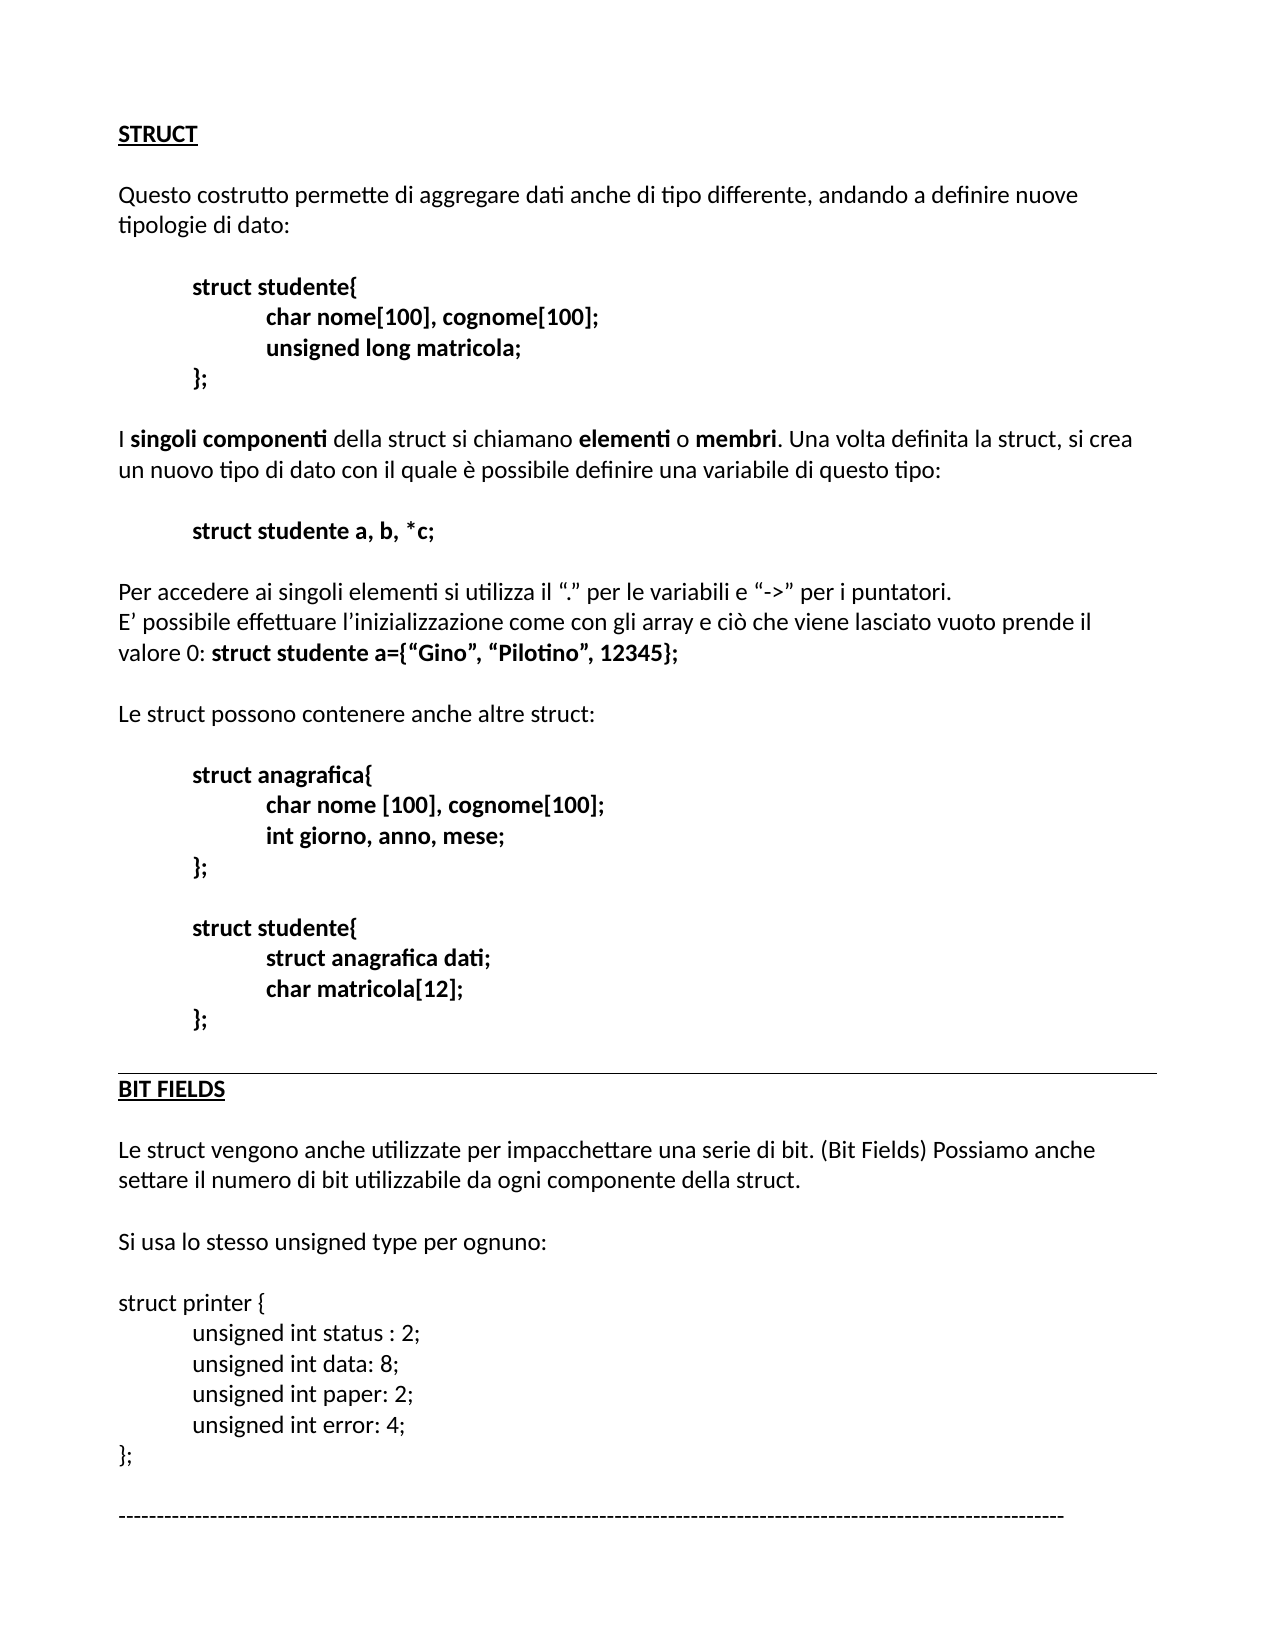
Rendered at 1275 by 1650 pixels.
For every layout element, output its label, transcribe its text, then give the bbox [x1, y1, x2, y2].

text unsigned int data: 8; [118, 1348, 1157, 1378]
text Le struct possono contenere anche altre struct: [118, 698, 1157, 728]
text }; [118, 1003, 1157, 1034]
text struct anagrafica dati; [118, 942, 1157, 973]
text }; [118, 362, 1157, 393]
text }; [118, 851, 1157, 881]
text ---------------------------------------------------------------------------------------------------------------------------- [118, 1500, 1157, 1531]
text BIT FIELDS [118, 1074, 1157, 1104]
text E’ possibile effettuare l’inizializzazione come con gli array e ciò che viene lasciato vuoto prende il valore 0: struct studente a={“Gino”, “Pilotino”, 12345}; [118, 606, 1157, 667]
text struct studente{ [118, 912, 1157, 942]
text int giorno, anno, mese; [118, 820, 1157, 851]
text Per accedere ai singoli elementi si utilizza il “.” per le variabili e “->” per i puntatori. [118, 576, 1157, 606]
text unsigned int paper: 2; [118, 1378, 1157, 1409]
text char nome [100], cognome[100]; [118, 789, 1157, 820]
text Questo costrutto permette di aggregare dati anche di tipo differente, andando a definire nuove tipologie di dato: [118, 179, 1157, 240]
text Le struct vengono anche utilizzate per impacchettare una serie di bit. (Bit Fields) Possiamo anche settare il numero di bit utilizzabile da ogni componente della struct. [118, 1134, 1157, 1195]
text unsigned long matricola; [118, 332, 1157, 362]
text unsigned int error: 4; [118, 1409, 1157, 1439]
text unsigned int status : 2; [118, 1317, 1157, 1348]
text struct anagrafica{ [118, 759, 1157, 789]
text I singoli componenti della struct si chiamano elementi o membri. Una volta definita la struct, si crea un nuovo tipo di dato con il quale è possibile definire una variabile di questo tipo: [118, 423, 1157, 484]
text }; [118, 1439, 1157, 1470]
text STRUCT [118, 118, 1157, 149]
text char matricola[12]; [118, 973, 1157, 1003]
text Si usa lo stesso unsigned type per ognuno: [118, 1226, 1157, 1256]
text struct studente a, b, *c; [118, 515, 1157, 545]
text struct printer { [118, 1287, 1157, 1317]
text char nome[100], cognome[100]; [118, 301, 1157, 332]
text struct studente{ [118, 271, 1157, 301]
